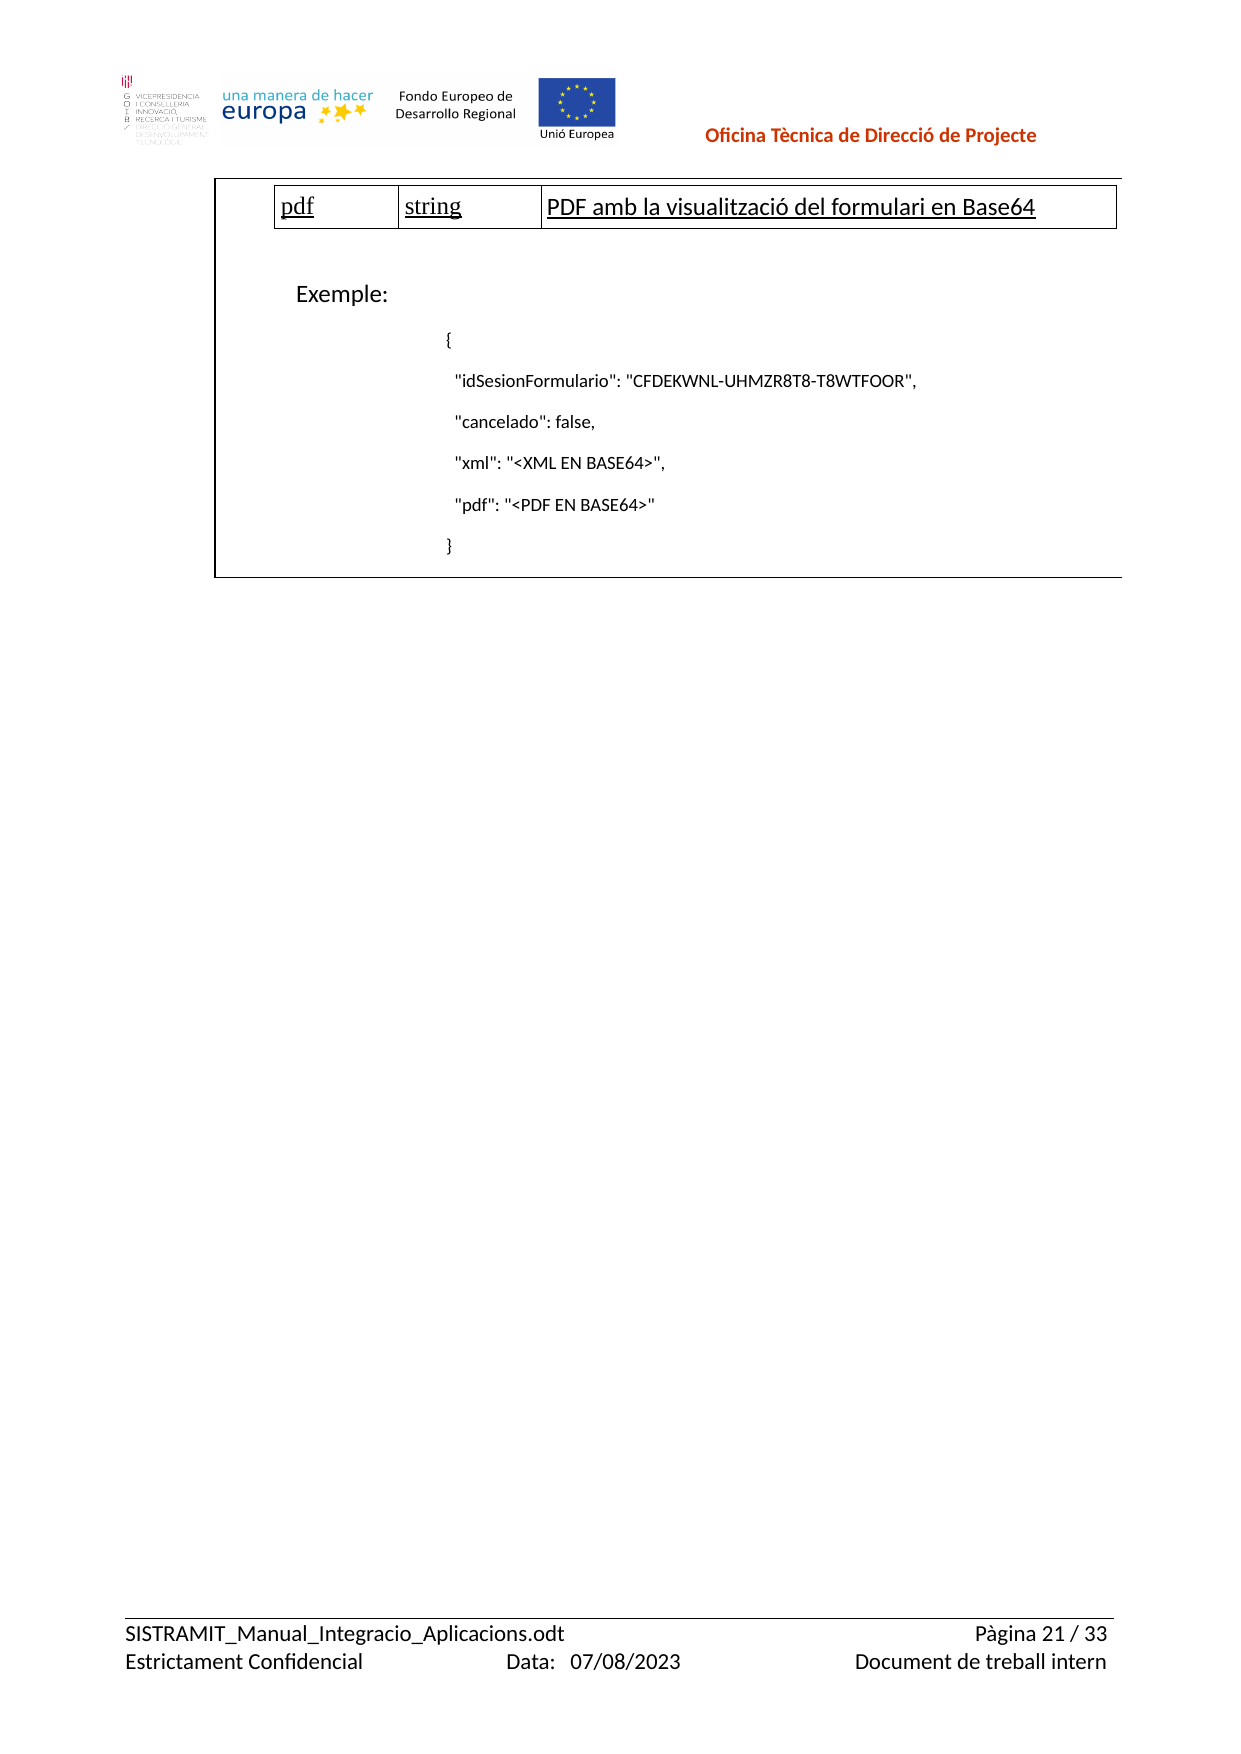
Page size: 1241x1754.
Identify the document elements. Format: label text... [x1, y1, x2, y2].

table_cell PDF amb la visualització del formulari en Base64 [542, 186, 1116, 227]
table_cell string [399, 186, 541, 227]
picture [219, 73, 621, 147]
picture [118, 73, 213, 147]
table_cell Exemple: { "idSesionFormulario": "CFDEKWNL-UHMZR8T8-T8WTFOOR", "cancelado": false, "xml": "<XML EN BASE64>", "pdf": "<PDF EN BASE64>" } [216, 179, 1122, 577]
table_cell pdf [275, 186, 398, 227]
